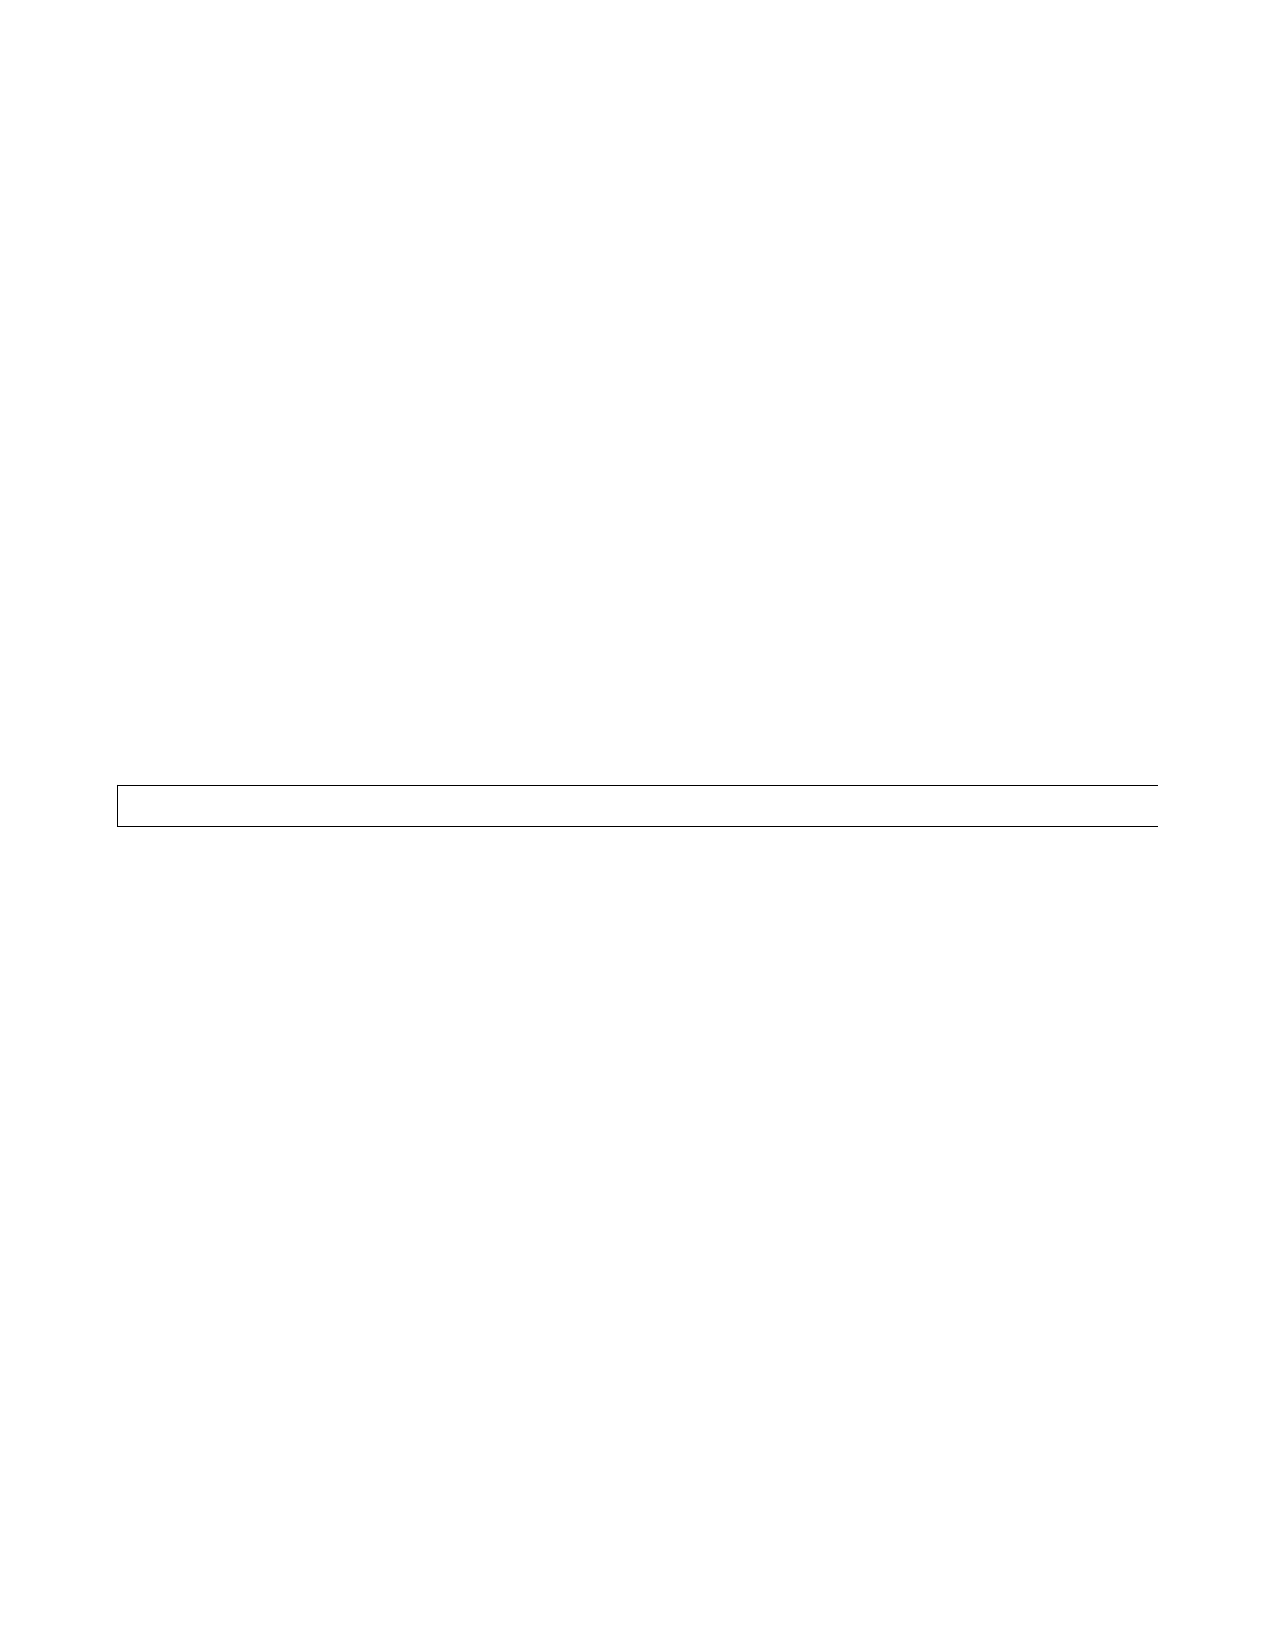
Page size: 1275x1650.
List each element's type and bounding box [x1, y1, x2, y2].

table_header [118, 786, 1158, 826]
